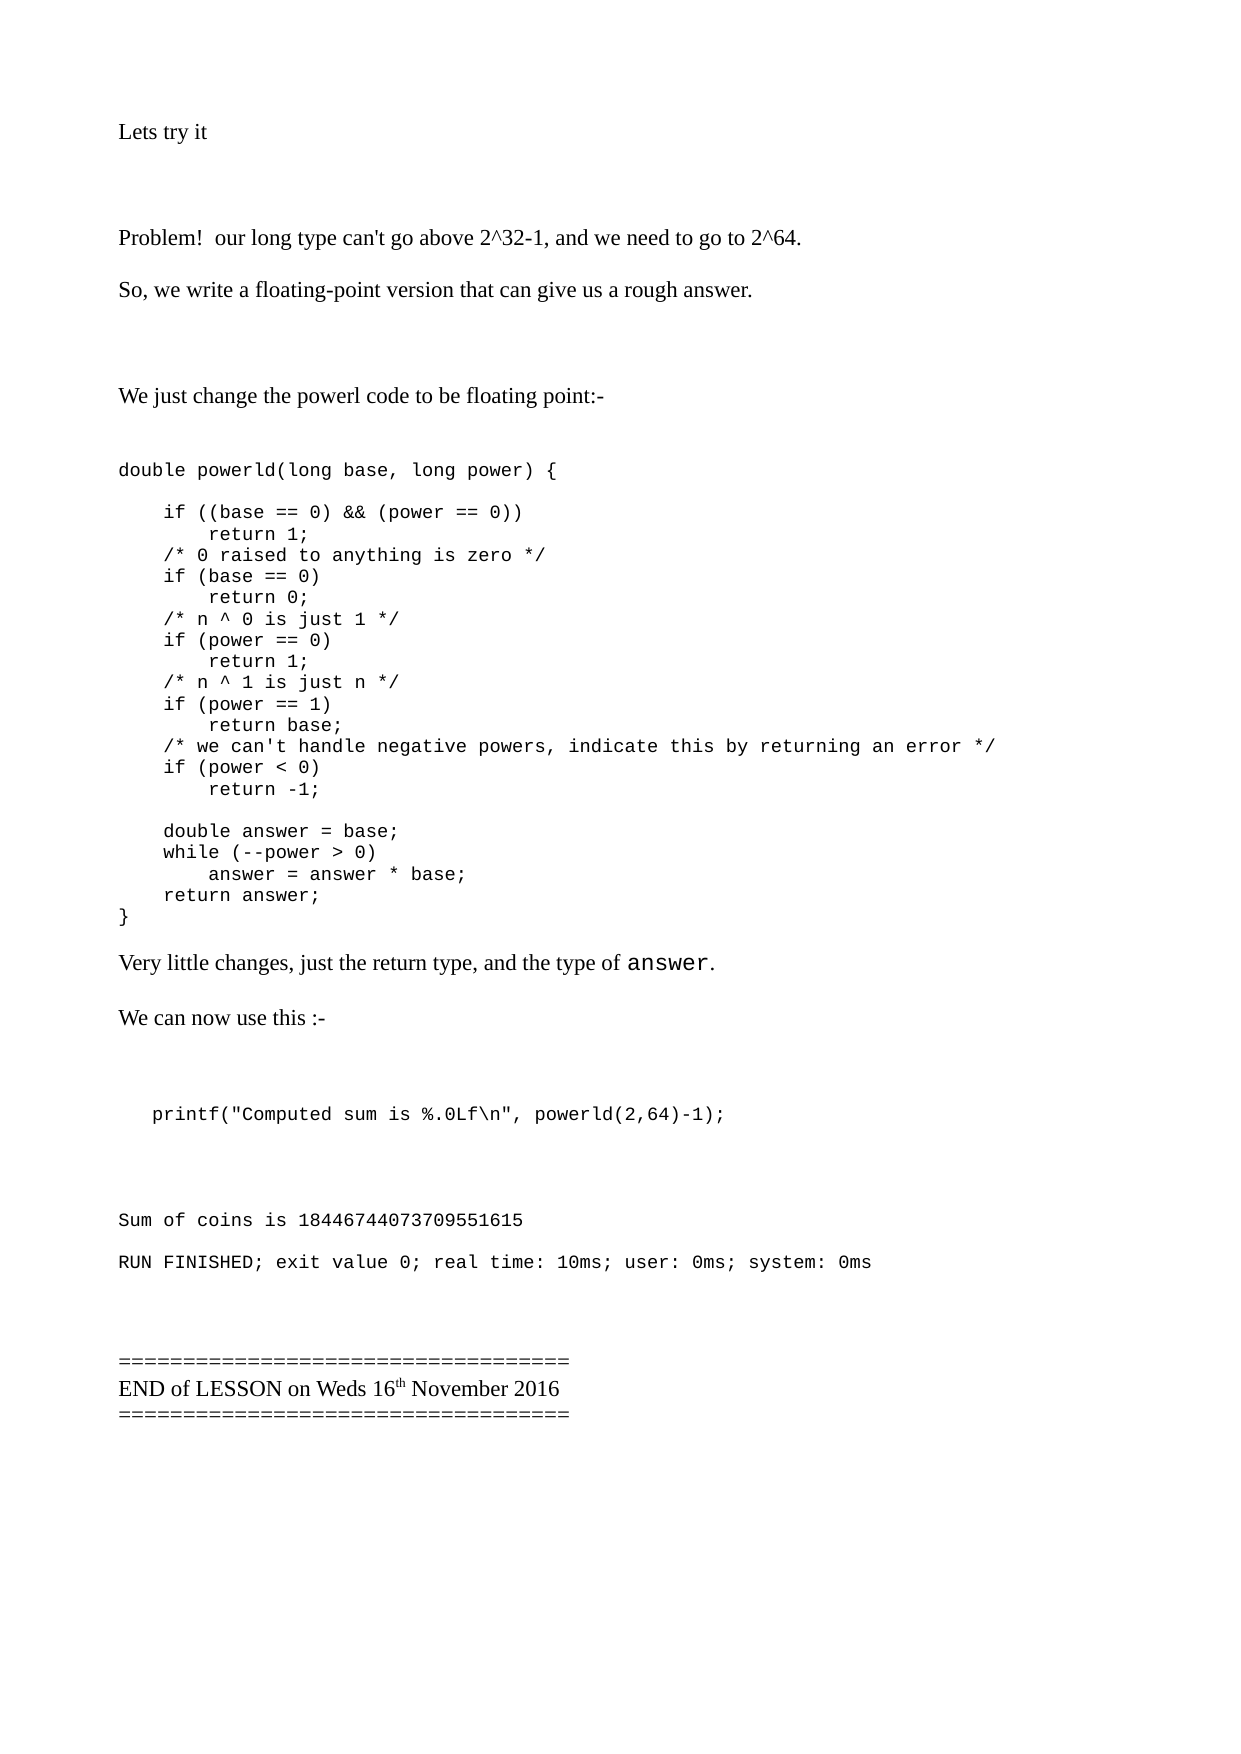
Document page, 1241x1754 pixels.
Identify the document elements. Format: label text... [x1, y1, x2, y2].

text double answer = base; [118, 822, 1122, 843]
text if (power == 1) [118, 694, 1122, 716]
text return 1; [118, 652, 1122, 673]
text } [118, 907, 1122, 928]
text Very little changes, just the return type, and the type of answer. [118, 949, 1122, 978]
text if ((base == 0) && (power == 0)) [118, 503, 1122, 524]
text return answer; [118, 886, 1122, 907]
text return 1; [118, 524, 1122, 546]
text We can now use this :- [118, 1004, 1122, 1030]
text return -1; [118, 779, 1122, 801]
text =================================== [118, 1401, 1122, 1427]
text RUN FINISHED; exit value 0; real time: 10ms; user: 0ms; system: 0ms [118, 1253, 1122, 1274]
text while (--power > 0) [118, 843, 1122, 864]
text /* n ^ 1 is just n */ [118, 673, 1122, 694]
text /* n ^ 0 is just 1 */ [118, 609, 1122, 631]
text double powerld(long base, long power) { [118, 461, 1122, 482]
text We just change the powerl code to be floating point:- [118, 382, 1122, 408]
text /* 0 raised to anything is zero */ [118, 546, 1122, 567]
text return base; [118, 716, 1122, 737]
text Problem! our long type can't go above 2^32-1, and we need to go to 2^64. [118, 223, 1122, 250]
text So, we write a floating-point version that can give us a rough answer. [118, 276, 1122, 303]
text return 0; [118, 588, 1122, 609]
text =================================== [118, 1348, 1122, 1375]
text Sum of coins is 18446744073709551615 [118, 1211, 1122, 1232]
text if (power == 0) [118, 631, 1122, 652]
text /* we can't handle negative powers, indicate this by returning an error */ [118, 737, 1122, 758]
text answer = answer * base; [118, 864, 1122, 886]
text if (power < 0) [118, 758, 1122, 779]
text Lets try it [118, 118, 1122, 144]
text END of LESSON on Weds 16th November 2016 [118, 1375, 1122, 1401]
text if (base == 0) [118, 567, 1122, 588]
text printf("Computed sum is %.0Lf\n", powerld(2,64)-1); [118, 1104, 1122, 1126]
